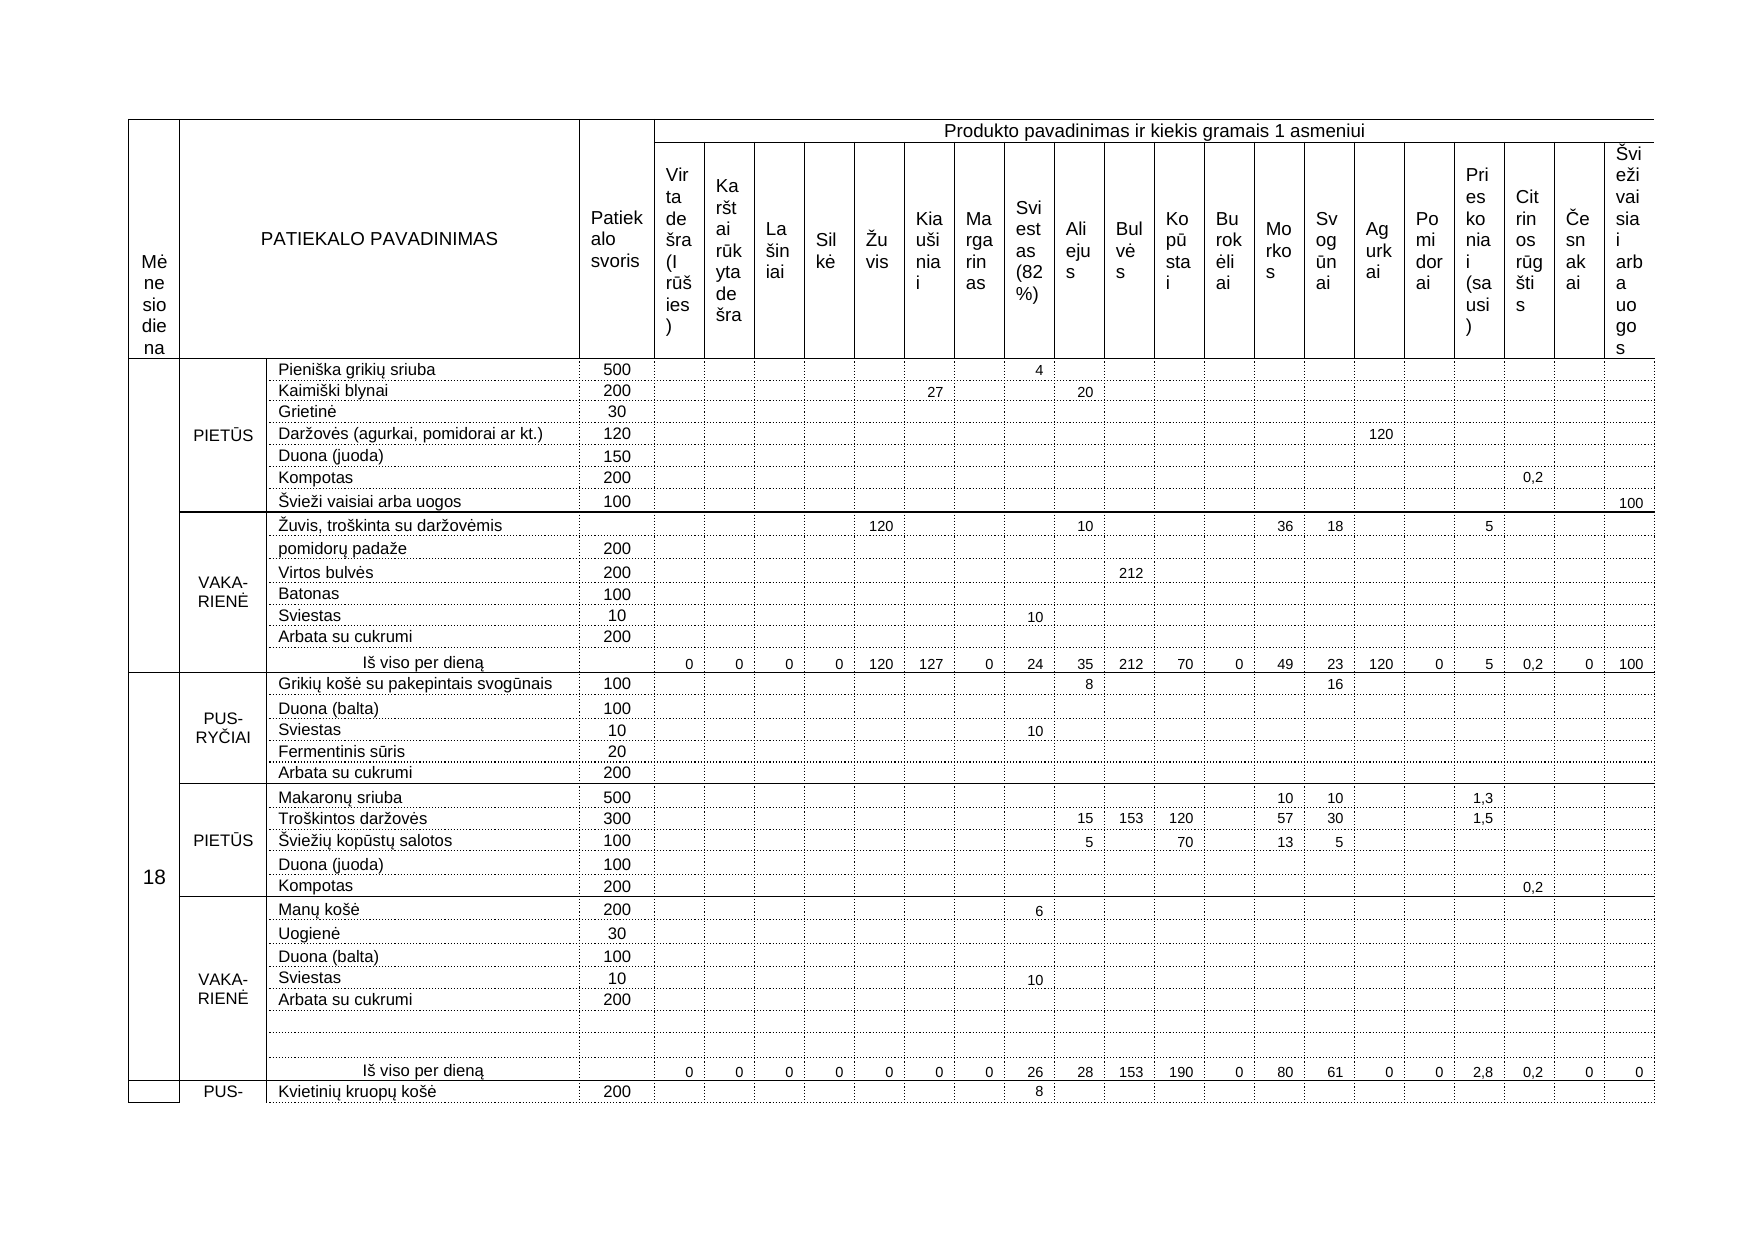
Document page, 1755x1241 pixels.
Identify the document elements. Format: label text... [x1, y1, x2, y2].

table_cell [804, 582, 854, 603]
table_cell [1454, 694, 1504, 718]
table_cell [1354, 400, 1404, 422]
table_cell [1404, 694, 1454, 718]
table_cell [954, 761, 1004, 783]
table_cell [1204, 850, 1254, 874]
table_cell [804, 444, 854, 466]
table_cell [1304, 359, 1354, 380]
table_cell [1554, 535, 1604, 558]
table_cell [1454, 673, 1504, 694]
table_cell [954, 829, 1004, 850]
table_cell [1554, 943, 1604, 966]
table_cell [704, 488, 754, 511]
table_cell 200 [579, 380, 654, 400]
table_cell [954, 400, 1004, 422]
table_cell [904, 966, 954, 988]
table_cell [804, 1081, 854, 1102]
table_cell [1004, 784, 1054, 807]
table_cell [804, 807, 854, 828]
table_cell [579, 513, 654, 535]
table_cell 0 [1404, 1057, 1454, 1080]
table_cell 153 [1104, 807, 1154, 828]
table_cell [1104, 488, 1154, 511]
table_cell [654, 829, 704, 850]
table_cell [754, 625, 804, 647]
table_cell [854, 359, 904, 380]
table_cell [1054, 897, 1104, 919]
table_cell [754, 718, 804, 739]
table_cell [1204, 874, 1254, 896]
table_cell [1154, 761, 1204, 783]
table_cell [1104, 919, 1154, 943]
table_cell [1204, 919, 1254, 943]
table_cell [654, 919, 704, 943]
table_cell 0 [1554, 1057, 1604, 1080]
table_cell [804, 604, 854, 625]
table_cell [804, 488, 854, 511]
table_cell [1404, 400, 1454, 422]
table_cell [1404, 919, 1454, 943]
table_cell Švieži vaisiai arba uogos [267, 488, 579, 511]
table_cell [1004, 422, 1054, 444]
table_cell 200 [579, 466, 654, 488]
table_cell [1504, 761, 1554, 783]
table_cell 8 [1004, 1081, 1054, 1102]
table_cell [904, 761, 954, 783]
table_cell [1604, 535, 1654, 558]
table_cell [1454, 488, 1504, 511]
table_cell [1004, 582, 1054, 603]
table_cell [1354, 359, 1404, 380]
table_cell [854, 966, 904, 988]
table_cell PUS- RYČIAI [180, 673, 266, 783]
table_cell [854, 874, 904, 896]
table_cell [1254, 359, 1304, 380]
table_cell [1154, 673, 1204, 694]
table_cell [754, 1010, 804, 1032]
table_cell [129, 359, 179, 672]
table_cell [754, 761, 804, 783]
table_cell [704, 1032, 754, 1057]
table_cell [1204, 400, 1254, 422]
table_cell [1404, 558, 1454, 582]
table_cell 61 [1304, 1057, 1354, 1080]
table_cell [1604, 558, 1654, 582]
table_cell [1404, 359, 1454, 380]
table_cell [1354, 807, 1404, 828]
table_cell [1104, 943, 1154, 966]
table_cell [1604, 829, 1654, 850]
table_cell [754, 807, 804, 828]
table_cell [854, 422, 904, 444]
table_cell 100 [579, 673, 654, 694]
table_cell [1204, 784, 1254, 807]
table_cell [1504, 784, 1554, 807]
table_cell [1154, 380, 1204, 400]
table_cell [1254, 1010, 1304, 1032]
table_cell [1554, 400, 1604, 422]
table_cell [1004, 400, 1054, 422]
table_cell 0 [1554, 647, 1604, 672]
table_cell [1604, 1081, 1654, 1102]
table_cell [1204, 604, 1254, 625]
table_cell [1054, 694, 1104, 718]
table_cell 1,5 [1454, 807, 1504, 828]
table_cell [1454, 604, 1504, 625]
table_cell 120 [1354, 422, 1404, 444]
table_cell [579, 1057, 654, 1080]
table_cell [854, 466, 904, 488]
table_cell [854, 535, 904, 558]
table_cell [654, 558, 704, 582]
table_cell [954, 466, 1004, 488]
table_cell [954, 513, 1004, 535]
table_cell [1504, 488, 1554, 511]
table_cell [854, 558, 904, 582]
table_cell [654, 444, 704, 466]
table_cell [1004, 694, 1054, 718]
table_cell [704, 761, 754, 783]
table_cell [854, 444, 904, 466]
table_cell [1404, 582, 1454, 603]
table_cell 10 [1004, 966, 1054, 988]
table_cell [1154, 466, 1204, 488]
table_cell [1354, 673, 1404, 694]
table_cell [954, 422, 1004, 444]
table_cell [1204, 761, 1254, 783]
table_cell Šviežių kopūstų salotos [267, 829, 579, 850]
table_cell [1054, 535, 1104, 558]
table_cell 2,8 [1454, 1057, 1504, 1080]
table_cell [904, 466, 954, 488]
table_cell Sviestas [267, 604, 579, 625]
table_cell 0 [704, 647, 754, 672]
table_cell [704, 966, 754, 988]
table_cell [1104, 466, 1154, 488]
table_cell [704, 850, 754, 874]
table_cell [1104, 604, 1154, 625]
table_cell 0 [954, 1057, 1004, 1080]
table_cell 70 [1154, 829, 1204, 850]
table_cell [1454, 919, 1504, 943]
table_cell 120 [1154, 807, 1204, 828]
table_cell Iš viso per dieną [267, 1057, 579, 1080]
table_cell [704, 897, 754, 919]
table_cell [854, 673, 904, 694]
table_cell [1004, 380, 1054, 400]
table_cell Kaimiški blynai [267, 380, 579, 400]
table_cell Kompotas [267, 874, 579, 896]
table_cell [804, 625, 854, 647]
table_cell [804, 359, 854, 380]
table_cell [1154, 943, 1204, 966]
table_cell [704, 988, 754, 1010]
table_cell [704, 444, 754, 466]
table_cell [1504, 694, 1554, 718]
table_cell [1154, 740, 1204, 761]
table_cell [1304, 582, 1354, 603]
table_cell [1504, 1032, 1554, 1057]
table_cell [1454, 943, 1504, 966]
table_cell [1204, 380, 1254, 400]
table_cell [1104, 513, 1154, 535]
table_cell [1504, 897, 1554, 919]
table_cell [654, 943, 704, 966]
table_cell 5 [1454, 513, 1504, 535]
table_cell [1104, 761, 1154, 783]
table_cell [704, 784, 754, 807]
table_cell Arbata su cukrumi [267, 625, 579, 647]
table_cell [1104, 535, 1154, 558]
table_cell [1154, 874, 1204, 896]
table_cell Švieži vaisiai arba uogos [1605, 143, 1654, 358]
table_cell 200 [579, 761, 654, 783]
table_cell Uogienė [267, 919, 579, 943]
table_cell [1004, 535, 1054, 558]
table_cell [1154, 625, 1204, 647]
table_cell 70 [1154, 647, 1204, 672]
table_cell [1304, 740, 1354, 761]
table_cell Morkos [1255, 143, 1304, 358]
table_cell [1104, 582, 1154, 603]
table_cell PIETŪS [180, 359, 266, 511]
table_cell [1304, 694, 1354, 718]
table_cell [854, 829, 904, 850]
table_cell [1404, 784, 1454, 807]
table_cell [904, 829, 954, 850]
table_cell [1554, 919, 1604, 943]
table_cell [1604, 673, 1654, 694]
table_cell [804, 829, 854, 850]
table_cell Sviestas [267, 718, 579, 739]
table_cell [804, 558, 854, 582]
table_cell [1454, 1081, 1504, 1102]
table_cell [854, 604, 904, 625]
table_cell [1304, 850, 1354, 874]
table_cell 10 [579, 604, 654, 625]
table_cell [1304, 761, 1354, 783]
table_cell [1354, 740, 1404, 761]
table_cell [904, 740, 954, 761]
table_cell Duona (balta) [267, 943, 579, 966]
table_cell [1204, 488, 1254, 511]
table_cell 23 [1304, 647, 1354, 672]
table_cell [1504, 400, 1554, 422]
table_cell 212 [1104, 647, 1154, 672]
table_cell [754, 694, 804, 718]
table_cell Burokėliai [1205, 143, 1254, 358]
table_cell [904, 694, 954, 718]
table_cell [654, 850, 704, 874]
table_cell Grikių košė su pakepintais svogūnais [267, 673, 579, 694]
table_cell [1204, 558, 1254, 582]
table_cell [1154, 488, 1204, 511]
table_cell [1104, 829, 1154, 850]
table_cell [1554, 673, 1604, 694]
table_cell [1204, 359, 1254, 380]
table_cell [1104, 966, 1154, 988]
table_cell [1254, 422, 1304, 444]
table_cell Kopūstai [1155, 143, 1204, 358]
table_cell Fermentinis sūris [267, 740, 579, 761]
table_cell 27 [904, 380, 954, 400]
table_cell [654, 400, 704, 422]
table_cell [854, 625, 904, 647]
table_cell [704, 1010, 754, 1032]
table_cell [1554, 829, 1604, 850]
table_cell [704, 359, 754, 380]
table_cell [1354, 784, 1404, 807]
table_cell [1154, 604, 1204, 625]
table_cell 100 [579, 829, 654, 850]
table_cell [1054, 488, 1104, 511]
table_cell [1054, 466, 1104, 488]
table_cell [804, 400, 854, 422]
table_cell [854, 784, 904, 807]
table_cell [1204, 829, 1254, 850]
table_cell [1454, 850, 1504, 874]
table_cell [704, 740, 754, 761]
table_cell [904, 943, 954, 966]
table_cell [1004, 488, 1054, 511]
table_cell Kiaušiniai [905, 143, 954, 358]
table_cell [1404, 807, 1454, 828]
table_cell [754, 466, 804, 488]
table_cell [1554, 718, 1604, 739]
table_cell 200 [579, 535, 654, 558]
table_cell [754, 604, 804, 625]
table_cell [1354, 919, 1404, 943]
table_cell [704, 807, 754, 828]
table_cell [1304, 444, 1354, 466]
table_cell [1404, 966, 1454, 988]
table_cell [904, 1081, 954, 1102]
table_cell [854, 988, 904, 1010]
table_cell 26 [1004, 1057, 1054, 1080]
table_cell [854, 740, 904, 761]
table_cell 10 [579, 718, 654, 739]
table_cell [1154, 558, 1204, 582]
table_cell [1004, 850, 1054, 874]
table_cell [1104, 625, 1154, 647]
table_cell [704, 466, 754, 488]
table_cell [129, 1081, 179, 1102]
table_cell Aliejus [1055, 143, 1104, 358]
table_cell [1504, 535, 1554, 558]
table_cell 10 [1004, 604, 1054, 625]
table_cell [1204, 513, 1254, 535]
table_cell 300 [579, 807, 654, 828]
table_cell [1054, 359, 1104, 380]
table_cell [1054, 850, 1104, 874]
table_cell [1004, 807, 1054, 828]
table_cell [1004, 988, 1054, 1010]
table_cell [754, 422, 804, 444]
table_cell Lašiniai [755, 143, 804, 358]
table_cell [1404, 1010, 1454, 1032]
table_cell [704, 694, 754, 718]
table_cell [954, 488, 1004, 511]
table_cell 20 [579, 740, 654, 761]
table_cell [1604, 850, 1654, 874]
table_cell [1104, 1081, 1154, 1102]
table_cell [1604, 380, 1654, 400]
table_cell [654, 897, 704, 919]
table_cell [1254, 1081, 1304, 1102]
table_cell 0 [1354, 1057, 1404, 1080]
table_cell 5 [1454, 647, 1504, 672]
table_cell 500 [579, 359, 654, 380]
table_cell [804, 850, 854, 874]
table_cell [1604, 718, 1654, 739]
table_cell [1404, 740, 1454, 761]
table_cell [1454, 829, 1504, 850]
table_cell [1254, 897, 1304, 919]
table_cell Silkė [805, 143, 854, 358]
table_cell 10 [1304, 784, 1354, 807]
table_cell [1404, 422, 1454, 444]
table_cell [904, 488, 954, 511]
table_cell [854, 919, 904, 943]
table_cell [1454, 444, 1504, 466]
table_cell [754, 359, 804, 380]
table_cell [754, 488, 804, 511]
table_cell [1504, 673, 1554, 694]
table_cell [1154, 359, 1204, 380]
table_cell [1354, 1032, 1404, 1057]
table_cell [1054, 604, 1104, 625]
table_cell [1054, 444, 1104, 466]
table_cell [1104, 673, 1154, 694]
table_cell Daržovės (agurkai, pomidorai ar kt.) [267, 422, 579, 444]
table_cell [1204, 897, 1254, 919]
table_cell [654, 380, 704, 400]
table_cell VAKA- RIENĖ [180, 897, 266, 1080]
table_cell [904, 874, 954, 896]
table_cell 200 [579, 897, 654, 919]
table_cell [654, 359, 704, 380]
table_cell [1154, 966, 1204, 988]
table_cell [704, 829, 754, 850]
table_cell [1554, 850, 1604, 874]
table_cell 24 [1004, 647, 1054, 672]
table_cell 0 [854, 1057, 904, 1080]
table_cell [1304, 422, 1354, 444]
table_cell [1304, 400, 1354, 422]
table_cell 49 [1254, 647, 1304, 672]
table_cell [654, 966, 704, 988]
table_cell [1554, 558, 1604, 582]
table_cell 200 [579, 988, 654, 1010]
table_cell [904, 513, 954, 535]
table_cell [804, 988, 854, 1010]
table_cell [754, 513, 804, 535]
table_cell [1454, 558, 1504, 582]
table_cell 200 [579, 1081, 654, 1102]
table_cell [1254, 966, 1304, 988]
table_cell PIETŪS [180, 784, 266, 896]
table_cell [1454, 1032, 1504, 1057]
table_cell [754, 966, 804, 988]
table_cell [954, 919, 1004, 943]
table_cell 28 [1054, 1057, 1104, 1080]
table_cell [1154, 988, 1204, 1010]
table_cell 30 [1304, 807, 1354, 828]
table_cell [704, 718, 754, 739]
table_cell 0 [654, 647, 704, 672]
table_cell 500 [579, 784, 654, 807]
table_cell [1404, 874, 1454, 896]
table_cell PUS- [180, 1081, 266, 1102]
table_cell [754, 919, 804, 943]
table_cell Karštai rūkyta dešra [705, 143, 754, 358]
table_cell [1154, 535, 1204, 558]
table_cell 80 [1254, 1057, 1304, 1080]
table_cell Bulvės [1105, 143, 1154, 358]
table_cell [1104, 718, 1154, 739]
table_cell 10 [1054, 513, 1104, 535]
table_cell [754, 558, 804, 582]
table_cell [267, 1032, 579, 1057]
table_cell 0 [704, 1057, 754, 1080]
table_cell [1304, 488, 1354, 511]
table_cell [1054, 784, 1104, 807]
table_cell [1554, 874, 1604, 896]
table_cell 100 [579, 850, 654, 874]
table_cell [704, 943, 754, 966]
table_cell [954, 718, 1004, 739]
table_cell [267, 1010, 579, 1032]
table_cell 5 [1304, 829, 1354, 850]
table_cell [754, 740, 804, 761]
table_cell [1154, 422, 1204, 444]
table_cell [654, 582, 704, 603]
table_cell Batonas [267, 582, 579, 603]
table_cell Troškintos daržovės [267, 807, 579, 828]
table_cell [1154, 1032, 1204, 1057]
table_cell [804, 513, 854, 535]
table_cell [804, 380, 854, 400]
table_cell [654, 535, 704, 558]
table_cell [1554, 380, 1604, 400]
table_cell [1154, 919, 1204, 943]
table_cell [704, 874, 754, 896]
table_cell [1354, 466, 1404, 488]
table_cell Virta dešra (I rūšies) [655, 143, 704, 358]
table_cell [1604, 694, 1654, 718]
table_cell [854, 718, 904, 739]
table_cell [1554, 966, 1604, 988]
table_cell [1354, 694, 1404, 718]
table_cell [804, 1032, 854, 1057]
table_cell Margarinas [955, 143, 1004, 358]
table_cell [1254, 694, 1304, 718]
table_cell [1154, 718, 1204, 739]
table_cell 0 [804, 1057, 854, 1080]
table_header PATIEKALO PAVADINIMAS [180, 120, 579, 358]
table_cell [754, 829, 804, 850]
table_cell 0 [754, 1057, 804, 1080]
table_cell [1204, 1010, 1254, 1032]
table_cell [954, 784, 1004, 807]
table_cell [1004, 466, 1054, 488]
table_cell [1454, 988, 1504, 1010]
table_cell [904, 558, 954, 582]
table_cell [854, 488, 904, 511]
table_cell 120 [854, 647, 904, 672]
table_cell [1354, 558, 1404, 582]
table_cell [1554, 488, 1604, 511]
table_cell [1304, 943, 1354, 966]
table_cell [754, 1081, 804, 1102]
table_cell [1254, 380, 1304, 400]
table_cell [1254, 558, 1304, 582]
table_cell [1604, 761, 1654, 783]
table_cell Žuvis [855, 143, 904, 358]
table_cell [1454, 582, 1504, 603]
table_cell [704, 513, 754, 535]
table_cell [654, 740, 704, 761]
table_cell [1204, 444, 1254, 466]
table_cell 0,2 [1504, 1057, 1554, 1080]
table_cell 10 [1254, 784, 1304, 807]
table_cell [1554, 625, 1604, 647]
table_cell [854, 1081, 904, 1102]
table_cell [1354, 874, 1404, 896]
table_cell [1554, 784, 1604, 807]
table_cell [1154, 850, 1204, 874]
table_cell [1504, 604, 1554, 625]
table_cell [1404, 718, 1454, 739]
table_cell [1054, 874, 1104, 896]
table_cell [1604, 359, 1654, 380]
table_cell 0 [1404, 647, 1454, 672]
table_cell Agurkai [1355, 143, 1404, 358]
table_cell [1204, 625, 1254, 647]
table_cell [804, 673, 854, 694]
table_cell Duona (juoda) [267, 444, 579, 466]
table_cell [1004, 874, 1054, 896]
table_cell [1304, 625, 1354, 647]
table_cell [754, 988, 804, 1010]
table_cell [1604, 988, 1654, 1010]
table_cell [854, 897, 904, 919]
table_cell [904, 784, 954, 807]
table_cell [854, 1010, 904, 1032]
table_cell [654, 625, 704, 647]
table_cell Kompotas [267, 466, 579, 488]
table_cell [954, 1081, 1004, 1102]
table_cell 100 [579, 488, 654, 511]
table_cell [1404, 488, 1454, 511]
table_cell [654, 694, 704, 718]
table_cell [1004, 761, 1054, 783]
table_header Mėnesio diena [129, 120, 179, 358]
table_cell [1404, 380, 1454, 400]
table_cell [654, 422, 704, 444]
table_cell [1054, 422, 1104, 444]
table_cell [1154, 444, 1204, 466]
table_cell 100 [579, 582, 654, 603]
table_cell [904, 422, 954, 444]
table_cell [1204, 466, 1254, 488]
table_cell [1054, 919, 1104, 943]
table_cell [654, 874, 704, 896]
table_cell [654, 513, 704, 535]
table_cell 0 [904, 1057, 954, 1080]
table_cell 212 [1104, 558, 1154, 582]
table_cell [1104, 380, 1154, 400]
table_cell [1454, 625, 1504, 647]
table_cell [1304, 988, 1354, 1010]
table_cell [954, 1032, 1004, 1057]
table_cell [1554, 359, 1604, 380]
table_cell [1604, 919, 1654, 943]
table_cell [1354, 1081, 1404, 1102]
table_cell [1254, 1032, 1304, 1057]
table_cell [904, 1010, 954, 1032]
table_cell [804, 466, 854, 488]
table_cell Svogūnai [1305, 143, 1354, 358]
table_cell [804, 694, 854, 718]
table_cell [1404, 513, 1454, 535]
table_cell 100 [1604, 488, 1654, 511]
table_cell [954, 740, 1004, 761]
table_cell Arbata su cukrumi [267, 988, 579, 1010]
table_cell [1004, 673, 1054, 694]
table_cell [1354, 513, 1404, 535]
table_cell [1154, 513, 1204, 535]
table_cell [579, 1010, 654, 1032]
table_cell [1204, 582, 1254, 603]
table_cell [1154, 582, 1204, 603]
table_cell [1254, 718, 1304, 739]
table_cell [1104, 897, 1154, 919]
table_cell [1504, 718, 1554, 739]
table_cell 15 [1054, 807, 1104, 828]
table_cell [704, 422, 754, 444]
table_cell 57 [1254, 807, 1304, 828]
table_cell Pomidorai [1405, 143, 1454, 358]
table_cell [1254, 850, 1304, 874]
table_cell [1604, 943, 1654, 966]
table_cell [704, 535, 754, 558]
table_cell [1354, 488, 1404, 511]
table_cell [1554, 988, 1604, 1010]
table_cell 8 [1054, 673, 1104, 694]
table_cell [1404, 1032, 1454, 1057]
table_cell [754, 673, 804, 694]
table_cell [1404, 829, 1454, 850]
table_cell [804, 761, 854, 783]
table_cell Manų košė [267, 897, 579, 919]
table_cell [1604, 1032, 1654, 1057]
table_cell [1404, 761, 1454, 783]
table_cell [704, 625, 754, 647]
table_cell [1254, 582, 1304, 603]
table_cell [904, 897, 954, 919]
table_cell 13 [1254, 829, 1304, 850]
table_cell 0,2 [1504, 647, 1554, 672]
table_cell [904, 1032, 954, 1057]
table_cell [1404, 604, 1454, 625]
table_cell [1254, 988, 1304, 1010]
table_cell [1554, 694, 1604, 718]
table_cell [1554, 1032, 1604, 1057]
table_cell [1304, 874, 1354, 896]
table_cell [904, 535, 954, 558]
table_cell [1304, 1081, 1354, 1102]
table_header Patiekalo svoris [580, 120, 654, 358]
table_cell [654, 1032, 704, 1057]
table_cell [1504, 966, 1554, 988]
table_cell [1454, 966, 1504, 988]
table_cell [954, 850, 1004, 874]
table_cell 0 [804, 647, 854, 672]
table_cell Česnakai [1555, 143, 1604, 358]
table_cell [904, 850, 954, 874]
table_cell [1254, 919, 1304, 943]
table_cell [1404, 444, 1454, 466]
table_cell [1204, 422, 1254, 444]
table_cell [1554, 466, 1604, 488]
table_cell [1204, 807, 1254, 828]
table_cell [704, 604, 754, 625]
table_cell [1054, 1010, 1104, 1032]
table_cell [854, 400, 904, 422]
table_cell [1254, 673, 1304, 694]
table_cell [1104, 988, 1154, 1010]
table_cell [1254, 874, 1304, 896]
table_cell [754, 535, 804, 558]
table_cell Virtos bulvės [267, 558, 579, 582]
table_cell [954, 604, 1004, 625]
table_cell 0 [654, 1057, 704, 1080]
table_cell [1404, 466, 1454, 488]
table_cell [1204, 1081, 1254, 1102]
table_cell [1304, 604, 1354, 625]
table_cell [754, 943, 804, 966]
table_cell [854, 943, 904, 966]
table_cell [1354, 850, 1404, 874]
table_cell 0 [1204, 647, 1254, 672]
table_cell [579, 1032, 654, 1057]
table_cell [1304, 1010, 1354, 1032]
table_cell [1354, 718, 1404, 739]
table_cell [904, 988, 954, 1010]
table_cell Arbata su cukrumi [267, 761, 579, 783]
table_cell [954, 558, 1004, 582]
table_cell [1604, 444, 1654, 466]
table_cell [1404, 673, 1454, 694]
table_cell [954, 380, 1004, 400]
table_cell [904, 673, 954, 694]
table_cell [1304, 466, 1354, 488]
table_cell [1104, 784, 1154, 807]
table_cell Duona (balta) [267, 694, 579, 718]
table_cell [704, 673, 754, 694]
table_cell [1204, 694, 1254, 718]
table_cell [704, 919, 754, 943]
table_cell [654, 488, 704, 511]
table_cell 6 [1004, 897, 1054, 919]
table_cell [1554, 422, 1604, 444]
table_cell [1454, 897, 1504, 919]
table_cell 200 [579, 625, 654, 647]
table_cell Sviestas [267, 966, 579, 988]
table_cell [1504, 1010, 1554, 1032]
table_cell [1504, 422, 1554, 444]
table_cell [1254, 535, 1304, 558]
table_cell 100 [1604, 647, 1654, 672]
table_cell [1104, 444, 1154, 466]
table_cell [954, 359, 1004, 380]
table_cell [1604, 625, 1654, 647]
table_cell 153 [1104, 1057, 1154, 1080]
table_cell VAKA- RIENĖ [180, 513, 266, 672]
table_cell [1504, 359, 1554, 380]
table_cell 120 [854, 513, 904, 535]
table_cell [1104, 874, 1154, 896]
table_cell [854, 807, 904, 828]
table_cell [1054, 625, 1104, 647]
table_cell [1104, 740, 1154, 761]
table_cell [954, 807, 1004, 828]
table_cell 5 [1054, 829, 1104, 850]
table_cell [579, 647, 654, 672]
table_cell [854, 380, 904, 400]
table_cell 30 [579, 400, 654, 422]
table_cell [704, 400, 754, 422]
table_cell [1604, 740, 1654, 761]
table_cell [904, 359, 954, 380]
table_cell [1204, 718, 1254, 739]
table_cell 150 [579, 444, 654, 466]
table_cell [1404, 943, 1454, 966]
table_cell [1304, 919, 1354, 943]
table_cell [1454, 718, 1504, 739]
table_cell [654, 718, 704, 739]
table_cell [1104, 422, 1154, 444]
table_cell [1604, 604, 1654, 625]
table_cell [1254, 400, 1304, 422]
table_cell 30 [579, 919, 654, 943]
table_cell [954, 694, 1004, 718]
table_cell [1454, 400, 1504, 422]
table_cell 1,3 [1454, 784, 1504, 807]
table_cell [1004, 558, 1054, 582]
table_cell 10 [579, 966, 654, 988]
table_cell [1404, 1081, 1454, 1102]
table_cell [654, 1081, 704, 1102]
table_cell Pieniška grikių sriuba [267, 359, 579, 380]
table_cell [904, 400, 954, 422]
table_cell [804, 966, 854, 988]
table_cell Žuvis, troškinta su daržovėmis [267, 513, 579, 535]
table_cell Prieskoniai (sausi) [1455, 143, 1504, 358]
table_cell [1354, 943, 1404, 966]
table_cell [1604, 874, 1654, 896]
table_cell [1004, 1010, 1054, 1032]
table_cell [854, 694, 904, 718]
table_cell [754, 444, 804, 466]
table_cell [1354, 988, 1404, 1010]
table_cell [1304, 718, 1354, 739]
table_cell [1254, 466, 1304, 488]
table_cell [1254, 943, 1304, 966]
table_cell [1504, 988, 1554, 1010]
table_cell 35 [1054, 647, 1104, 672]
table_cell [1504, 807, 1554, 828]
table_cell [1204, 740, 1254, 761]
table_cell [654, 1010, 704, 1032]
table_cell 0,2 [1504, 466, 1554, 488]
table_cell 0 [754, 647, 804, 672]
table_cell [804, 422, 854, 444]
table_cell [1004, 829, 1054, 850]
table_cell [954, 444, 1004, 466]
table_cell 100 [579, 694, 654, 718]
table_cell [754, 874, 804, 896]
table_cell [704, 1081, 754, 1102]
table_cell [1404, 535, 1454, 558]
table_cell [1604, 582, 1654, 603]
table_cell [1254, 625, 1304, 647]
table_cell [854, 850, 904, 874]
table_cell [1254, 444, 1304, 466]
table_cell [654, 784, 704, 807]
table_cell [804, 919, 854, 943]
table_cell [954, 582, 1004, 603]
table_cell pomidorų padaže [267, 535, 579, 558]
table_cell [754, 582, 804, 603]
table_cell [1204, 535, 1254, 558]
table_cell [1304, 897, 1354, 919]
table_cell [1454, 1010, 1504, 1032]
table_cell [1354, 966, 1404, 988]
table_cell [1454, 761, 1504, 783]
table_cell [804, 784, 854, 807]
table_cell [1604, 966, 1654, 988]
table_cell [1104, 1010, 1154, 1032]
table_cell [1204, 673, 1254, 694]
table_cell [654, 807, 704, 828]
table_cell [654, 673, 704, 694]
table_cell [1504, 740, 1554, 761]
table_cell Grietinė [267, 400, 579, 422]
table_cell [1504, 380, 1554, 400]
table_cell [1604, 784, 1654, 807]
table_cell [1154, 784, 1204, 807]
table_cell [1354, 1010, 1404, 1032]
table_cell 36 [1254, 513, 1304, 535]
table_cell [1454, 740, 1504, 761]
table_cell [1454, 535, 1504, 558]
table_cell [1054, 1081, 1104, 1102]
table_cell [1604, 400, 1654, 422]
table_cell Citrinos rūgštis [1505, 143, 1554, 358]
table_cell [1054, 966, 1104, 988]
table_cell [854, 582, 904, 603]
table_cell [1504, 850, 1554, 874]
table_cell [1454, 466, 1504, 488]
table_cell [1004, 943, 1054, 966]
table_cell [1604, 466, 1654, 488]
table_cell [1304, 1032, 1354, 1057]
table_cell [754, 400, 804, 422]
table_cell [954, 535, 1004, 558]
table_cell Duona (juoda) [267, 850, 579, 874]
table_cell [1604, 807, 1654, 828]
table_cell 10 [1004, 718, 1054, 739]
table_cell [1554, 513, 1604, 535]
table_cell 0 [954, 647, 1004, 672]
table_cell [1304, 966, 1354, 988]
table_cell 18 [129, 673, 179, 1080]
table_cell [1554, 1081, 1604, 1102]
table_header Produkto pavadinimas ir kiekis gramais 1 asmeniui [655, 120, 1654, 142]
table_cell 20 [1054, 380, 1104, 400]
table_cell [1454, 422, 1504, 444]
table_cell [1554, 604, 1604, 625]
table_cell [1154, 1010, 1204, 1032]
table_cell [1554, 740, 1604, 761]
table_cell [754, 897, 804, 919]
table_cell 190 [1154, 1057, 1204, 1080]
table_cell [1304, 380, 1354, 400]
table_cell [1004, 740, 1054, 761]
table_cell [1054, 740, 1104, 761]
table_cell [1354, 582, 1404, 603]
table_cell 0,2 [1504, 874, 1554, 896]
table_cell [1504, 829, 1554, 850]
table_cell [1104, 694, 1154, 718]
table_cell [654, 466, 704, 488]
table_cell [1504, 943, 1554, 966]
table_cell [1004, 625, 1054, 647]
table_cell [704, 582, 754, 603]
table_cell [1354, 535, 1404, 558]
table_cell [804, 943, 854, 966]
table_cell [1104, 400, 1154, 422]
table_cell [1554, 807, 1604, 828]
table_cell [1054, 943, 1104, 966]
table_cell [1604, 422, 1654, 444]
table_cell 120 [579, 422, 654, 444]
table_cell 16 [1304, 673, 1354, 694]
table_cell 120 [1354, 647, 1404, 672]
table_cell [804, 740, 854, 761]
table_cell 0 [1204, 1057, 1254, 1080]
table_cell [1004, 513, 1054, 535]
table_cell [904, 919, 954, 943]
table_cell [1554, 1010, 1604, 1032]
table_cell [954, 874, 1004, 896]
table_cell [1554, 761, 1604, 783]
table_cell [1154, 400, 1204, 422]
table_cell [1104, 1032, 1154, 1057]
table_cell [1104, 850, 1154, 874]
table_cell [954, 673, 1004, 694]
table_cell [1254, 488, 1304, 511]
table_cell [1204, 966, 1254, 988]
table_cell [1554, 897, 1604, 919]
table_cell [1604, 513, 1654, 535]
table_cell [1004, 444, 1054, 466]
table_cell [1454, 359, 1504, 380]
table_cell [1154, 694, 1204, 718]
table_cell [1154, 1081, 1204, 1102]
table_cell [804, 535, 854, 558]
table_cell Sviestas (82%) [1005, 143, 1054, 358]
table_cell [1354, 761, 1404, 783]
table_cell [1504, 919, 1554, 943]
table_cell [1604, 1010, 1654, 1032]
table_cell 0 [1604, 1057, 1654, 1080]
table_cell [1404, 850, 1454, 874]
table_cell [1054, 582, 1104, 603]
table_cell [954, 966, 1004, 988]
table_cell 200 [579, 558, 654, 582]
table_cell [1504, 625, 1554, 647]
table_cell [854, 761, 904, 783]
table_cell [1004, 919, 1054, 943]
table_cell [804, 718, 854, 739]
table_cell [1404, 625, 1454, 647]
table_cell [754, 1032, 804, 1057]
table_cell Kvietinių kruopų košė [267, 1081, 579, 1102]
table_cell [1604, 897, 1654, 919]
table_cell [1404, 897, 1454, 919]
table_cell [654, 988, 704, 1010]
table_cell Iš viso per dieną [267, 647, 579, 672]
table_cell [1504, 582, 1554, 603]
table_cell [804, 897, 854, 919]
table_cell Makaronų sriuba [267, 784, 579, 807]
table_cell [1354, 604, 1404, 625]
table_cell [654, 604, 704, 625]
table_cell [1004, 1032, 1054, 1057]
table_cell [1204, 988, 1254, 1010]
table_cell [754, 784, 804, 807]
table_cell [704, 558, 754, 582]
table_cell [1054, 761, 1104, 783]
table_cell [1204, 1032, 1254, 1057]
table_cell [1354, 444, 1404, 466]
table_cell [1054, 988, 1104, 1010]
table_cell [1504, 444, 1554, 466]
table_cell [1504, 513, 1554, 535]
table_cell [1254, 604, 1304, 625]
table_cell [954, 988, 1004, 1010]
table_cell [754, 380, 804, 400]
table_cell [1454, 380, 1504, 400]
table_cell [904, 718, 954, 739]
table_cell [1054, 558, 1104, 582]
table_cell [1354, 897, 1404, 919]
table_cell [1554, 444, 1604, 466]
table_cell [1154, 897, 1204, 919]
table_cell [1454, 874, 1504, 896]
table_cell [1254, 761, 1304, 783]
table_cell [1204, 943, 1254, 966]
table_cell [704, 380, 754, 400]
table_cell [804, 874, 854, 896]
table_cell [1104, 359, 1154, 380]
table_cell [904, 604, 954, 625]
table_cell [1054, 718, 1104, 739]
table_cell 18 [1304, 513, 1354, 535]
table_cell 200 [579, 874, 654, 896]
table_cell 100 [579, 943, 654, 966]
table_cell [1554, 582, 1604, 603]
table_cell [1404, 988, 1454, 1010]
table_cell [1254, 740, 1304, 761]
table_cell [954, 625, 1004, 647]
table_cell 4 [1004, 359, 1054, 380]
table_cell [1304, 558, 1354, 582]
table_cell [1504, 1081, 1554, 1102]
table_cell [1304, 535, 1354, 558]
table_cell [904, 444, 954, 466]
table_cell [954, 943, 1004, 966]
table_cell [1354, 625, 1404, 647]
table_cell [1054, 400, 1104, 422]
table_cell [804, 1010, 854, 1032]
table_cell 127 [904, 647, 954, 672]
table_cell [954, 1010, 1004, 1032]
table_cell [1054, 1032, 1104, 1057]
table_cell [754, 850, 804, 874]
table_cell [1354, 380, 1404, 400]
table_cell [904, 582, 954, 603]
table_cell [1354, 829, 1404, 850]
table_cell [1504, 558, 1554, 582]
table_cell [654, 761, 704, 783]
table_cell [854, 1032, 904, 1057]
table_cell [904, 625, 954, 647]
table_cell [954, 897, 1004, 919]
table_cell [904, 807, 954, 828]
